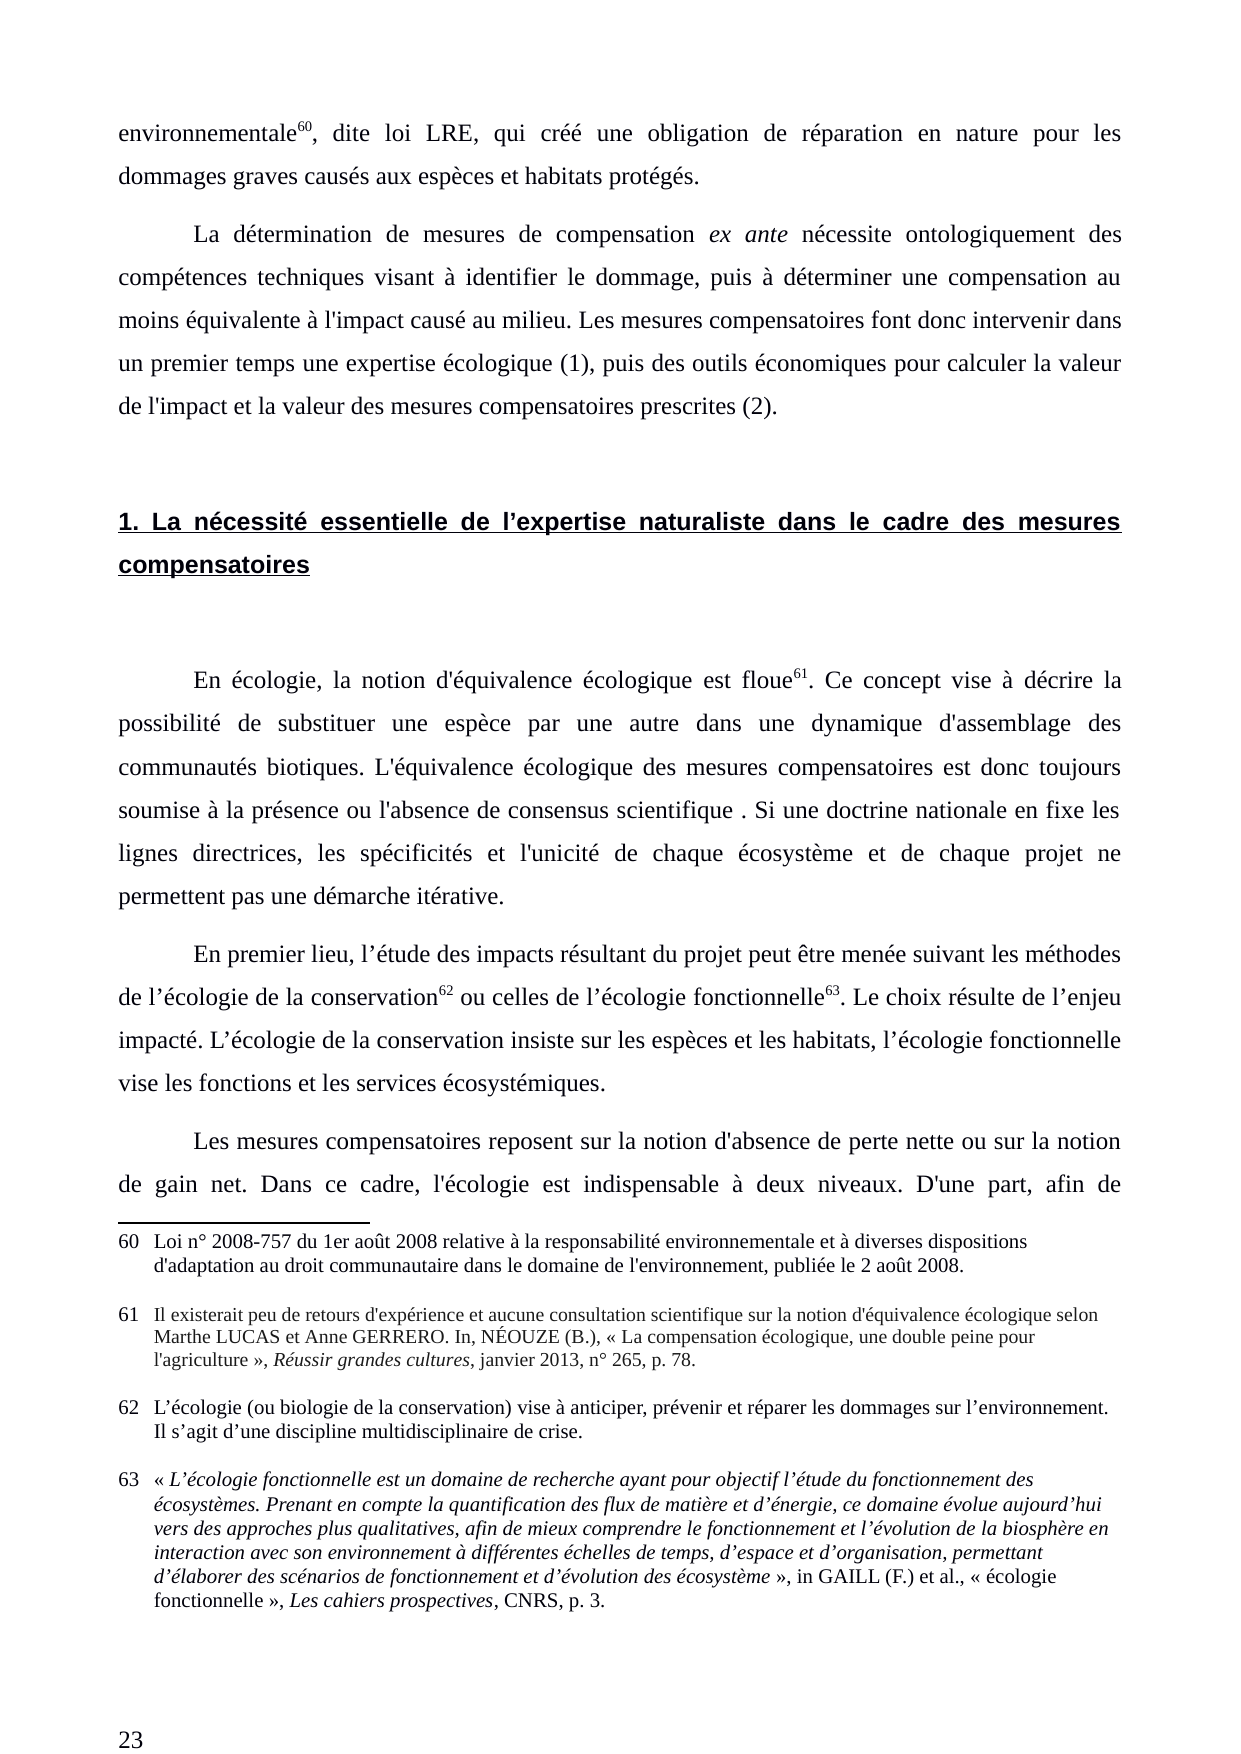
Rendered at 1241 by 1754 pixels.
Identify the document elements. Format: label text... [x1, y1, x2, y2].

text L’écologie (ou biologie de la conservation) vise à anticiper, prévenir et réparer les dommages sur l’environnement. Il s’agit d’une discipline multidisciplinaire de crise. [118, 1395, 1122, 1443]
text 1. La nécessité essentielle de l’expertise naturaliste dans le cadre des mesures [118, 507, 1122, 532]
text En écologie, la notion d'équivalence écologique est floue. Ce concept vise à décrire la possibilité de substituer une espèce par une autre dans une dynamique d'assemblage des communautés biotiques. L'équivalence écologique des mesures compensatoires est donc toujours soumise à la présence ou l'absence de consensus scientifique . Si une doctrine nationale en fixe les lignes directrices, les spécificités et l'unicité de chaque écosystème et de chaque projet ne permettent pas une démarche itérative. [118, 665, 1122, 910]
text environnementale, dite loi LRE, qui créé une obligation de réparation en nature pour les dommages graves causés aux espèces et habitats protégés. [118, 118, 1122, 190]
text En premier lieu, l’étude des impacts résultant du projet peut être menée suivant les méthodes de l’écologie de la conservation ou celles de l’écologie fonctionnelle. Le choix résulte de l’enjeu impacté. L’écologie de la conservation insiste sur les espèces et les habitats, l’écologie fonctionnelle vise les fonctions et les services écosystémiques. [118, 939, 1122, 1097]
text Il existerait peu de retours d'expérience et aucune consultation scientifique sur la notion d'équivalence écologique selon Marthe LUCAS et Anne GERRERO. In, NÉOUZE (B.), « La compensation écologique, une double peine pour l'agriculture », Réussir grandes cultures, janvier 2013, n° 265, p. 78. [118, 1301, 1122, 1371]
text « L’écologie fonctionnelle est un domaine de recherche ayant pour objectif l’étude du fonctionnement des écosystèmes. Prenant en compte la quantification des flux de matière et d’énergie, ce domaine évolue aujourd’hui vers des approches plus qualitatives, afin de mieux comprendre le fonctionnement et l’évolution de la biosphère en interaction avec son environnement à différentes échelles de temps, d’espace et d’organisation, permettant d’élaborer des scénarios de fonctionnement et d’évolution des écosystème », in GAILL (F.) et al., « écologie fonctionnelle », Les cahiers prospectives, CNRS, p. 3. [118, 1467, 1122, 1612]
text La détermination de mesures de compensation ex ante nécessite ontologiquement des compétences techniques visant à identifier le dommage, puis à déterminer une compensation au moins équivalente à l'impact causé au milieu. Les mesures compensatoires font donc intervenir dans un premier temps une expertise écologique (1), puis des outils économiques pour calculer la valeur de l'impact et la valeur des mesures compensatoires prescrites (2). [118, 219, 1122, 420]
text Les mesures compensatoires reposent sur la notion d'absence de perte nette ou sur la notion de gain net. Dans ce cadre, l'écologie est indispensable à deux niveaux. D'une part, afin de [118, 1126, 1122, 1198]
text Loi n° 2008-757 du 1er août 2008 relative à la responsabilité environnementale et à diverses dispositions d'adaptation au droit communautaire dans le domaine de l'environnement, publiée le 2 août 2008. [118, 1229, 1122, 1277]
text compensatoires [118, 533, 1122, 579]
